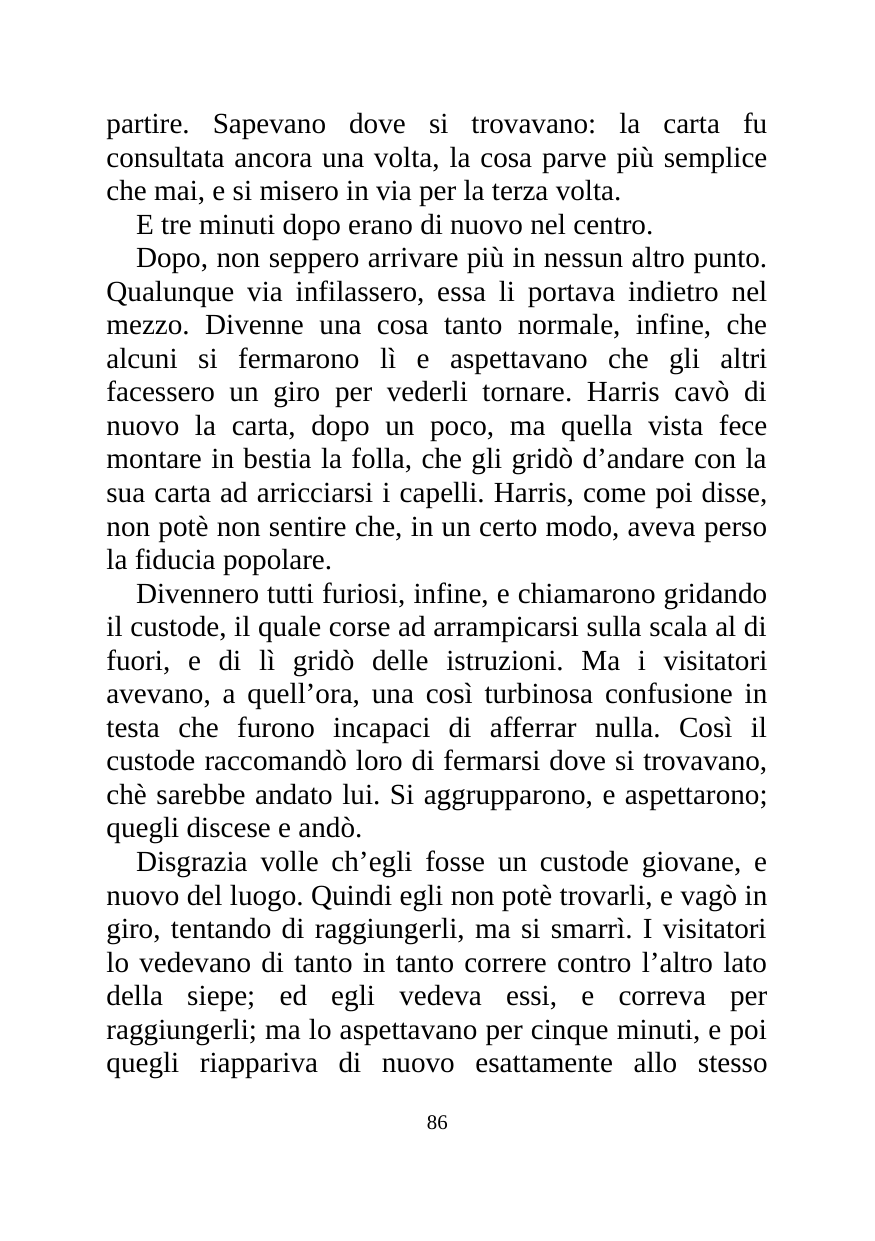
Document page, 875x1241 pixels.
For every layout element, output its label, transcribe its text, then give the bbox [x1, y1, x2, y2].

text E tre minuti dopo erano di nuovo nel centro. [106, 207, 768, 240]
text partire. Sapevano dove si trovavano: la carta fu consultata ancora una volta, la cosa parve più semplice che mai, e si misero in via per la terza volta. [106, 106, 768, 207]
text Disgrazia volle ch’egli fosse un custode giovane, e nuovo del luogo. Quindi egli non potè trovarli, e vagò in giro, tentando di raggiungerli, ma si smarrì. I visitatori lo vedevano di tanto in tanto correre contro l’altro lato della siepe; ed egli vedeva essi, e correva per raggiungerli; ma lo aspettavano per cinque minuti, e poi quegli riappariva di nuovo esattamente allo stesso [106, 844, 768, 1079]
text Divennero tutti furiosi, infine, e chiamarono gridando il custode, il quale corse ad arrampicarsi sulla scala al di fuori, e di lì gridò delle istruzioni. Ma i visitatori avevano, a quell’ora, una così turbinosa confusione in testa che furono incapaci di afferrar nulla. Così il custode raccomandò loro di fermarsi dove si trovavano, chè sarebbe andato lui. Si aggrupparono, e aspettarono; quegli discese e andò. [106, 576, 768, 844]
text Dopo, non seppero arrivare più in nessun altro punto. Qualunque via infilassero, essa li portava indietro nel mezzo. Divenne una cosa tanto normale, infine, che alcuni si fermarono lì e aspettavano che gli altri facessero un giro per vederli tornare. Harris cavò di nuovo la carta, dopo un poco, ma quella vista fece montare in bestia la folla, che gli gridò d’andare con la sua carta ad arricciarsi i capelli. Harris, come poi disse, non potè non sentire che, in un certo modo, aveva perso la fiducia popolare. [106, 240, 768, 576]
